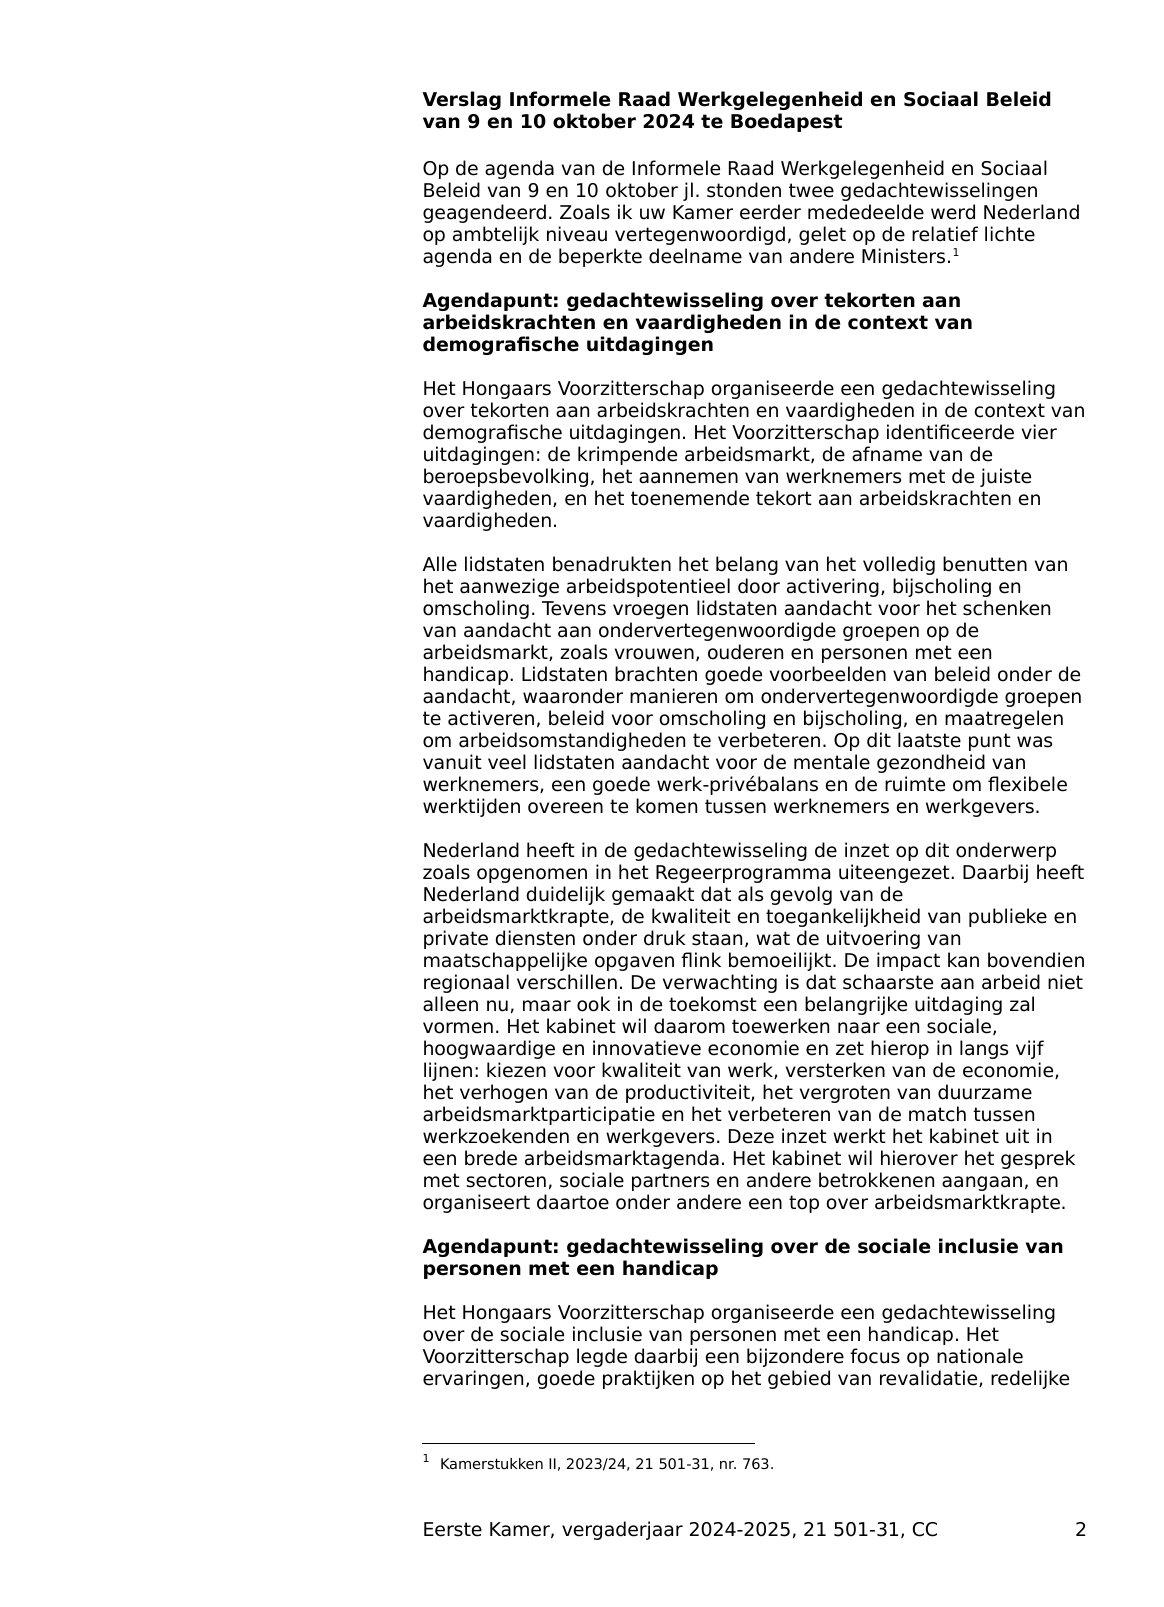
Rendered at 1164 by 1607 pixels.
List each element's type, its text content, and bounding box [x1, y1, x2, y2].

text Alle lidstaten benadrukten het belang van het volledig benutten van het aanwezige arbeidspotentieel door activering, bijscholing en omscholing. Tevens vroegen lidstaten aandacht voor het schenken van aandacht aan ondervertegenwoordigde groepen op de arbeidsmarkt, zoals vrouwen, ouderen en personen met een handicap. Lidstaten brachten goede voorbeelden van beleid onder de aandacht, waaronder manieren om ondervertegenwoordigde groepen te activeren, beleid voor omscholing en bijscholing, en maatregelen om arbeidsomstandigheden te verbeteren. Op dit laatste punt was vanuit veel lidstaten aandacht voor de mentale gezondheid van werknemers, een goede werk-privébalans en de ruimte om flexibele werktijden overeen te komen tussen werknemers en werkgevers. [422, 554, 1087, 818]
subtitle Agendapunt: gedachtewisseling over de sociale inclusie van personen met een handicap [422, 1236, 1087, 1280]
text Op de agenda van de Informele Raad Werkgelegenheid en Sociaal Beleid van 9 en 10 oktober jl. stonden twee gedachtewisselingen geagendeerd. Zoals ik uw Kamer eerder mededeelde werd Nederland op ambtelijk niveau vertegenwoordigd, gelet op de relatief lichte agenda en de beperkte deelname van andere Ministers. [422, 158, 1087, 268]
subtitle Verslag Informele Raad Werkgelegenheid en Sociaal Beleid van 9 en 10 oktober 2024 te Boedapest [422, 89, 1087, 133]
text Nederland heeft in de gedachtewisseling de inzet op dit onderwerp zoals opgenomen in het Regeerprogramma uiteengezet. Daarbij heeft Nederland duidelijk gemaakt dat als gevolg van de arbeidsmarktkrapte, de kwaliteit en toegankelijkheid van publieke en private diensten onder druk staan, wat de uitvoering van maatschappelijke opgaven flink bemoeilijkt. De impact kan bovendien regionaal verschillen. De verwachting is dat schaarste aan arbeid niet alleen nu, maar ook in de toekomst een belangrijke uitdaging zal vormen. Het kabinet wil daarom toewerken naar een sociale, hoogwaardige en innovatieve economie en zet hierop in langs vijf lijnen: kiezen voor kwaliteit van werk, versterken van de economie, het verhogen van de productiviteit, het vergroten van duurzame arbeidsmarktparticipatie en het verbeteren van de match tussen werkzoekenden en werkgevers. Deze inzet werkt het kabinet uit in een brede arbeidsmarktagenda. Het kabinet wil hierover het gesprek met sectoren, sociale partners en andere betrokkenen aangaan, en organiseert daartoe onder andere een top over arbeidsmarktkrapte. [422, 840, 1087, 1214]
text Kamerstukken II, 2023/24, 21 501-31, nr. 763. [422, 1452, 1087, 1474]
text Het Hongaars Voorzitterschap organiseerde een gedachtewisseling over de sociale inclusie van personen met een handicap. Het Voorzitterschap legde daarbij een bijzondere focus op nationale ervaringen, goede praktijken op het gebied van revalidatie, redelijke [422, 1302, 1087, 1390]
text Het Hongaars Voorzitterschap organiseerde een gedachtewisseling over tekorten aan arbeidskrachten en vaardigheden in de context van demografische uitdagingen. Het Voorzitterschap identificeerde vier uitdagingen: de krimpende arbeidsmarkt, de afname van de beroepsbevolking, het aannemen van werknemers met de juiste vaardigheden, en het toenemende tekort aan arbeidskrachten en vaardigheden. [422, 378, 1087, 532]
subtitle Agendapunt: gedachtewisseling over tekorten aan arbeidskrachten en vaardigheden in de context van demografische uitdagingen [422, 290, 1087, 356]
